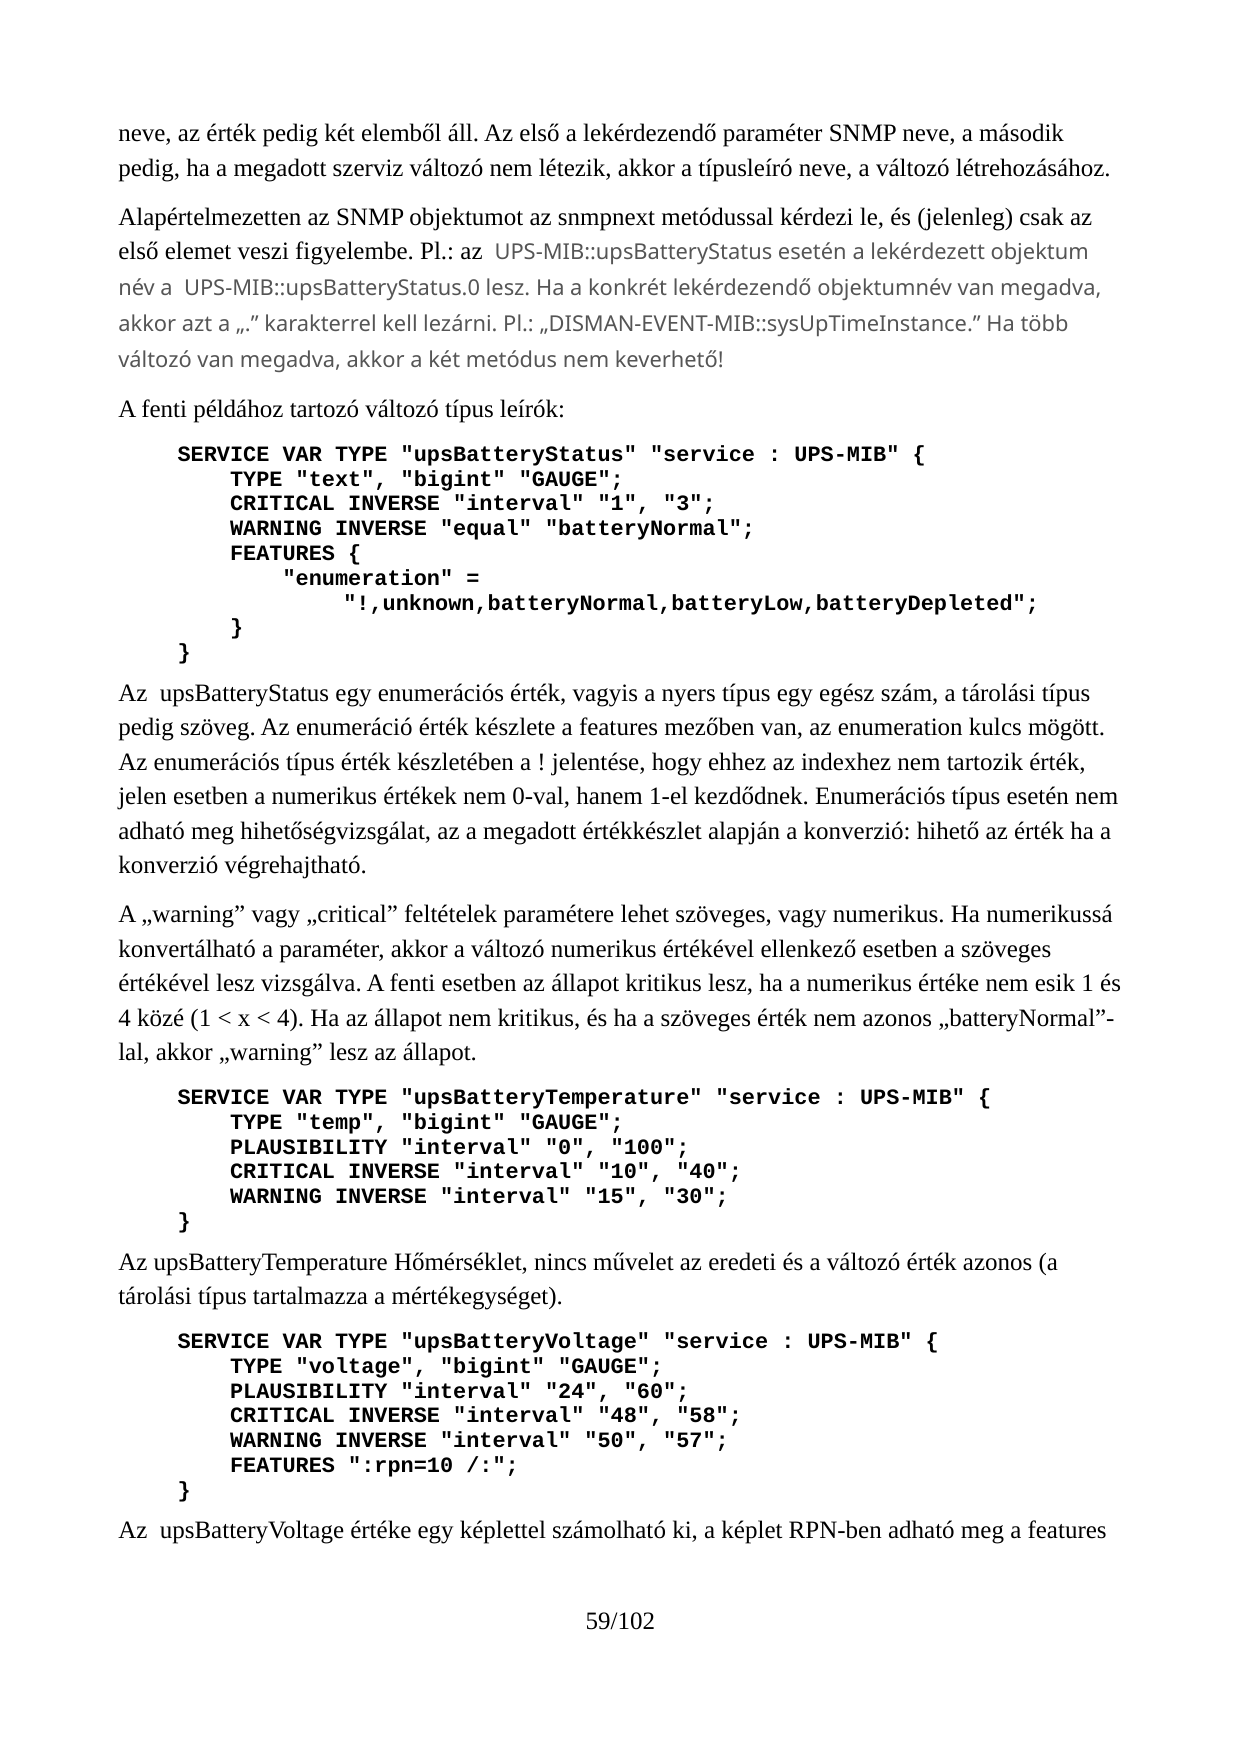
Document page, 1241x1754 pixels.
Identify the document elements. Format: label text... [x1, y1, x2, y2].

text neve, az érték pedig két elemből áll. Az első a lekérdezendő paraméter SNMP neve, a második pedig, ha a megadott szerviz változó nem létezik, akkor a típusleíró neve, a változó létrehozásához. [118, 118, 1122, 181]
text Az upsBatteryTemperature Hőmérséklet, nincs művelet az eredeti és a változó érték azonos (a tárolási típus tartalmazza a mértékegységet). [118, 1247, 1122, 1310]
text SERVICE VAR TYPE "upsBatteryStatus" "service : UPS-MIB" { TYPE "text", "bigint" "GAUGE"; CRITICAL INVERSE "interval" "1", "3"; WARNING INVERSE "equal" "batteryNormal"; FEATURES { "enumeration" = "!,unknown,batteryNormal,batteryLow,batteryDepleted"; } } [177, 443, 1122, 666]
text SERVICE VAR TYPE "upsBatteryVoltage" "service : UPS-MIB" { TYPE "voltage", "bigint" "GAUGE"; PLAUSIBILITY "interval" "24", "60"; CRITICAL INVERSE "interval" "48", "58"; WARNING INVERSE "interval" "50", "57"; FEATURES ":rpn=10 /:"; } [177, 1330, 1122, 1504]
text A „warning” vagy „critical” feltételek paramétere lehet szöveges, vagy numerikus. Ha numerikussá konvertálható a paraméter, akkor a változó numerikus értékével ellenkező esetben a szöveges értékével lesz vizsgálva. A fenti esetben az állapot kritikus lesz, ha a numerikus értéke nem esik 1 és 4 közé (1 < x < 4). Ha az állapot nem kritikus, és ha a szöveges érték nem azonos „batteryNormal”-lal, akkor „warning” lesz az állapot. [118, 899, 1122, 1066]
text A fenti példához tartozó változó típus leírók: [118, 394, 1122, 423]
text Az upsBatteryStatus egy enumerációs érték, vagyis a nyers típus egy egész szám, a tárolási típus pedig szöveg. Az enumeráció érték készlete a features mezőben van, az enumeration kulcs mögött. Az enumerációs típus érték készletében a ! jelentése, hogy ehhez az indexhez nem tartozik érték, jelen esetben a numerikus értékek nem 0-val, hanem 1-el kezdődnek. Enumerációs típus esetén nem adható meg hihetőségvizsgálat, az a megadott értékkészlet alapján a konverzió: hihető az érték ha a konverzió végrehajtható. [118, 678, 1122, 879]
text Az upsBatteryVoltage értéke egy képlettel számolható ki, a képlet RPN-ben adható meg a features [118, 1516, 1122, 1544]
text Alapértelmezetten az SNMP objektumot az snmpnext metódussal kérdezi le, és (jelenleg) csak az első elemet veszi figyelembe. Pl.: az UPS-MIB::upsBatteryStatus esetén a lekérdezett objektum név a UPS-MIB::upsBatteryStatus.0 lesz. Ha a konkrét lekérdezendő objektumnév van megadva, akkor azt a „.” karakterrel kell lezárni. Pl.: „DISMAN-EVENT-MIB::sysUpTimeInstance.” Ha több változó van megadva, akkor a két metódus nem keverhető! [118, 202, 1122, 373]
text SERVICE VAR TYPE "upsBatteryTemperature" "service : UPS-MIB" { TYPE "temp", "bigint" "GAUGE"; PLAUSIBILITY "interval" "0", "100"; CRITICAL INVERSE "interval" "10", "40"; WARNING INVERSE "interval" "15", "30"; } [177, 1086, 1122, 1235]
